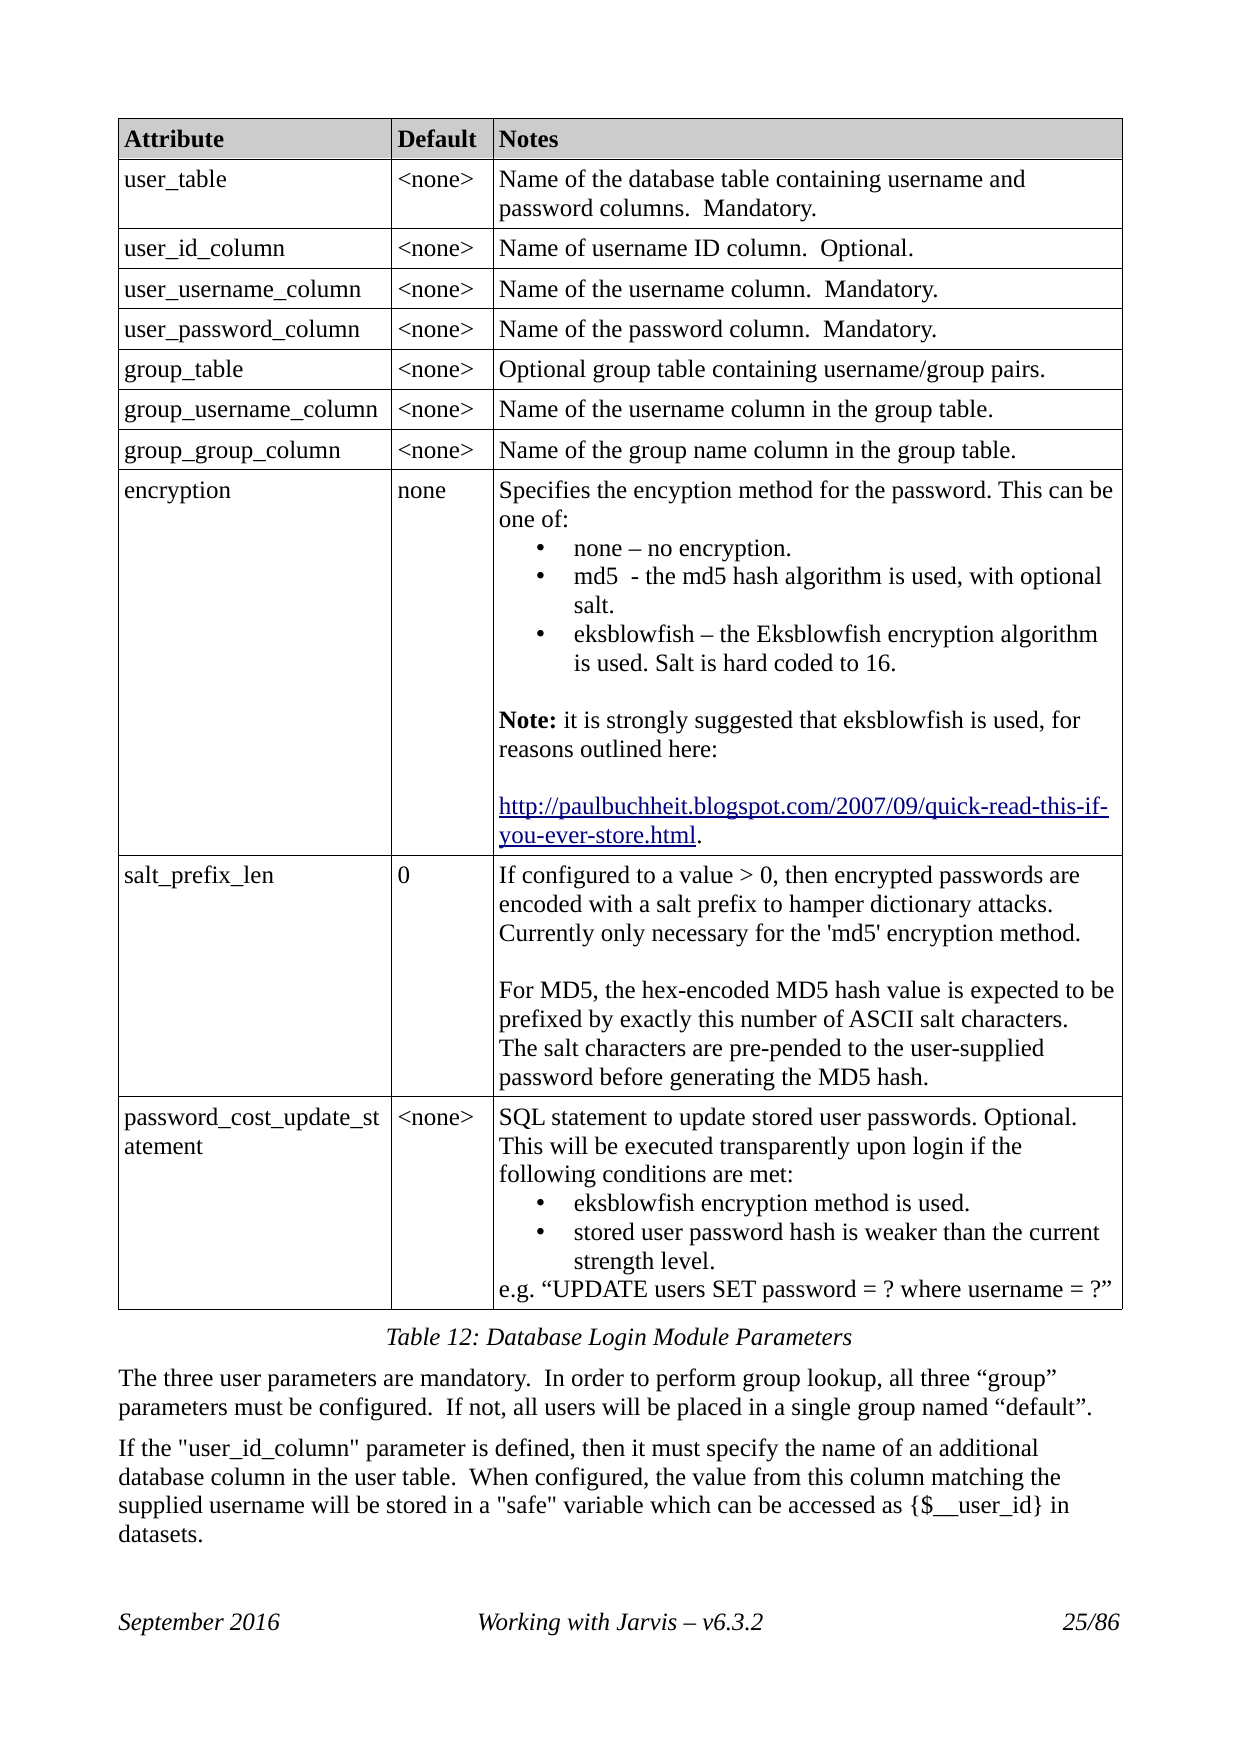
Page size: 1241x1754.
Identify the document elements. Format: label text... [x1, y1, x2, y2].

table_cell <none> [392, 430, 493, 469]
table_cell encryption [119, 470, 391, 855]
table_cell user_username_column [119, 269, 391, 308]
table_cell Name of the password column. Mandatory. [494, 309, 1122, 348]
table_cell <none> [392, 390, 493, 429]
table_cell <none> [392, 269, 493, 308]
table_header Notes [494, 119, 1122, 158]
table_cell <none> [392, 160, 493, 227]
table_cell none [392, 470, 493, 855]
table_header Default [392, 119, 493, 158]
table_cell password_cost_update_statement [119, 1097, 391, 1309]
table_cell Name of the username column. Mandatory. [494, 269, 1122, 308]
table_cell user_password_column [119, 309, 391, 348]
table_cell Specifies the encyption method for the password. This can be one of: none – no encryption. md5 - the md5 hash algorithm is used, with optional salt. eksblowfish – the Eksblowfish encryption algorithm is used. Salt is hard coded to 16. Note: it is strongly suggested that eksblowfish is used, for reasons outlined here: http://paulbuchheit.blogspot.com/2007/09/quick-read-this-if-you-ever-store.html. [494, 470, 1122, 855]
table_cell Name of the database table containing username and password columns. Mandatory. [494, 160, 1122, 227]
text Table 12: Database Login Module Parameters [118, 1322, 1122, 1350]
table_cell Name of the username column in the group table. [494, 390, 1122, 429]
table_cell <none> [392, 1097, 493, 1309]
table_cell group_table [119, 350, 391, 389]
table_cell salt_prefix_len [119, 856, 391, 1096]
text If the "user_id_column" parameter is defined, then it must specify the name of an additional database column in the user table. When configured, the value from this column matching the supplied username will be stored in a "safe" variable which can be accessed as {$__user_id} in datasets. [118, 1433, 1122, 1548]
table_cell <none> [392, 350, 493, 389]
table_cell <none> [392, 309, 493, 348]
table_cell group_username_column [119, 390, 391, 429]
table_cell Name of username ID column. Optional. [494, 229, 1122, 268]
table_cell group_group_column [119, 430, 391, 469]
text The three user parameters are mandatory. In order to perform group lookup, all three “group” parameters must be configured. If not, all users will be placed in a single group named “default”. [118, 1363, 1122, 1420]
table_cell Optional group table containing username/group pairs. [494, 350, 1122, 389]
table_cell SQL statement to update stored user passwords. Optional. This will be executed transparently upon login if the following conditions are met: eksblowfish encryption method is used. stored user password hash is weaker than the current strength level. e.g. “UPDATE users SET password = ? where username = ?” [494, 1097, 1122, 1309]
table_cell user_table [119, 160, 391, 227]
table_cell 0 [392, 856, 493, 1096]
table_cell user_id_column [119, 229, 391, 268]
table_header Attribute [119, 119, 391, 158]
table_cell <none> [392, 229, 493, 268]
table_cell Name of the group name column in the group table. [494, 430, 1122, 469]
table_cell If configured to a value > 0, then encrypted passwords are encoded with a salt prefix to hamper dictionary attacks. Currently only necessary for the 'md5' encryption method. For MD5, the hex-encoded MD5 hash value is expected to be prefixed by exactly this number of ASCII salt characters. The salt characters are pre-pended to the user-supplied password before generating the MD5 hash. [494, 856, 1122, 1096]
